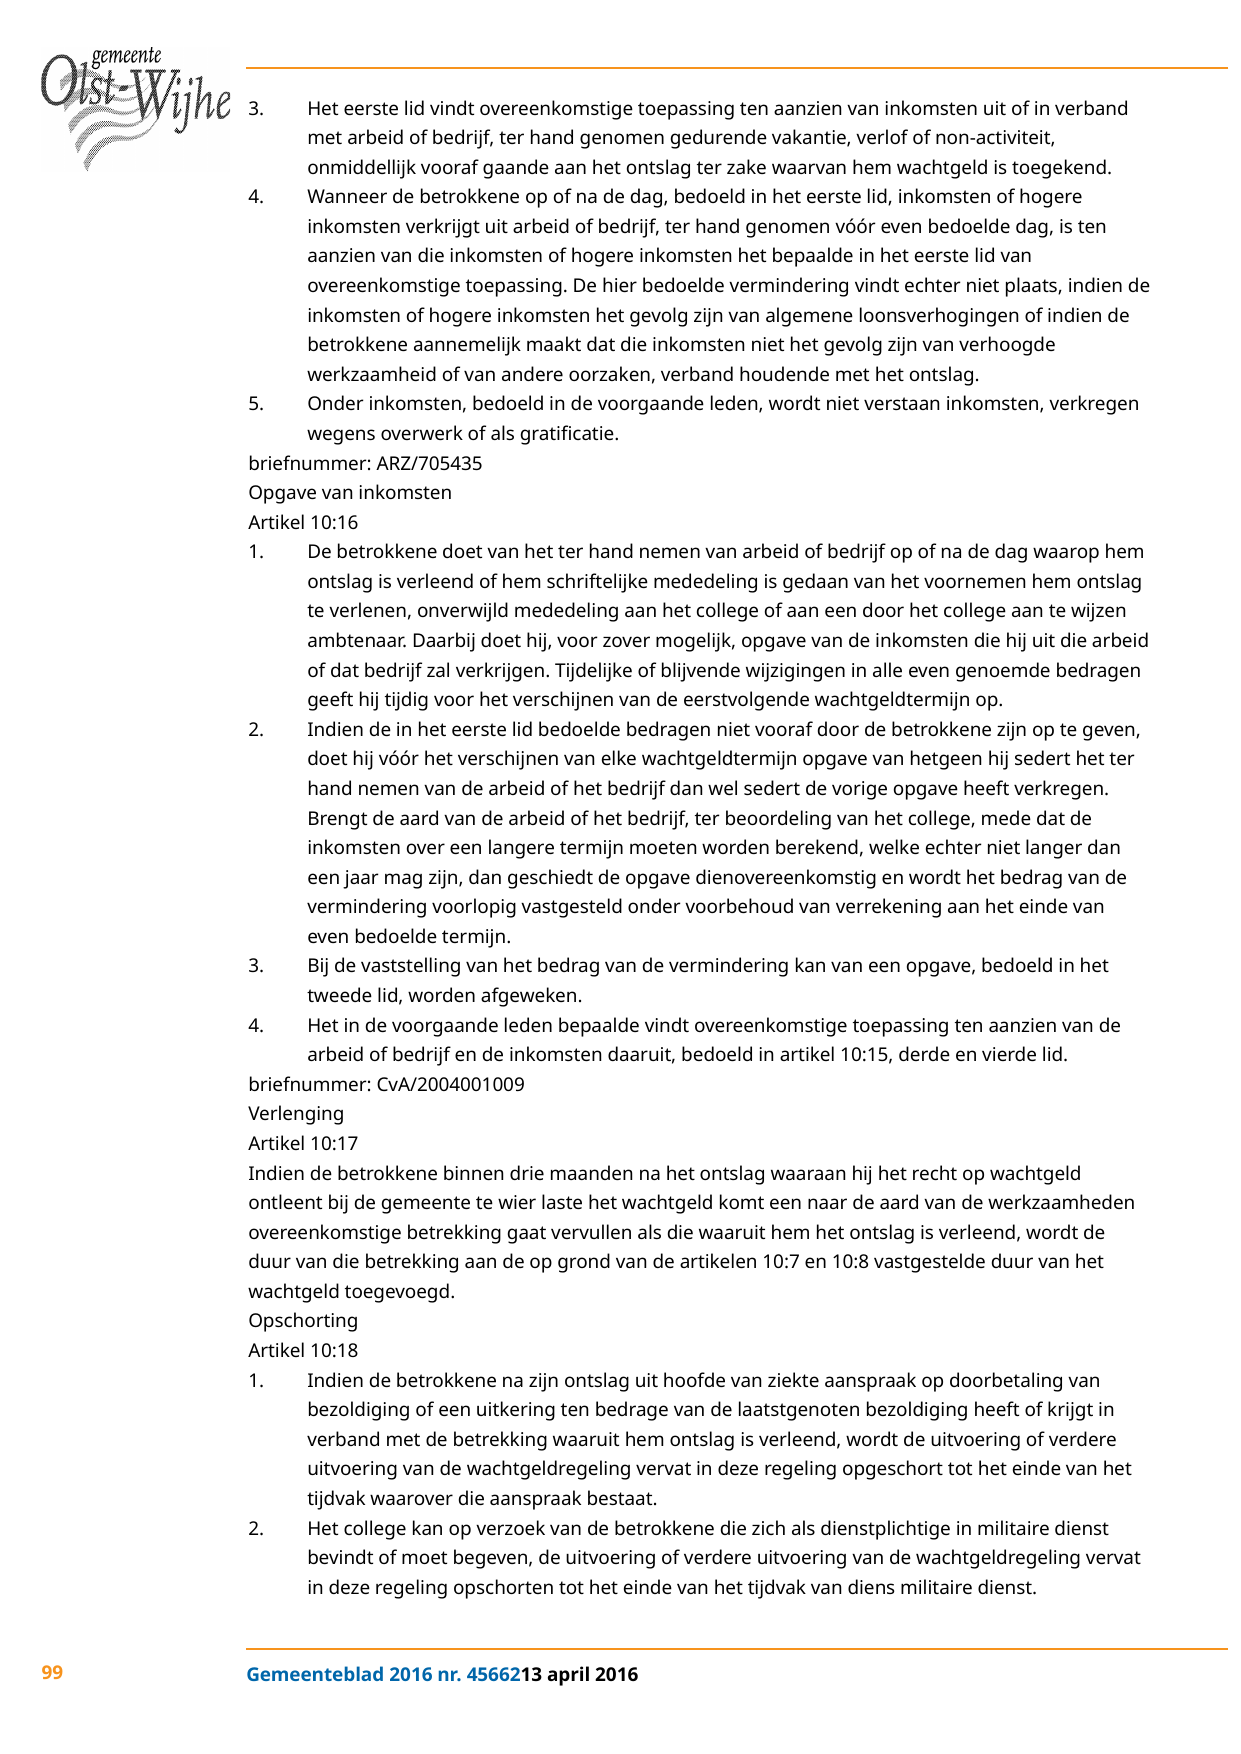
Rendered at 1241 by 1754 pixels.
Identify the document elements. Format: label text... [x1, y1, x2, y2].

text briefnummer: CvA/2004001009 [248, 1071, 1152, 1097]
text briefnummer: ARZ/705435 [248, 450, 1152, 476]
list Het eerste lid vindt overeenkomstige toepassing ten aanzien van inkomsten uit of in verband met arbeid of bedrijf, ter hand genomen gedurende vakantie, verlof of non-activiteit, onmiddellijk vooraf gaande aan het ontslag ter zake waarvan hem wachtgeld is toegekend. [248, 95, 1152, 180]
text Indien de betrokkene binnen drie maanden na het ontslag waaraan hij het recht op wachtgeld ontleent bij de gemeente te wier laste het wachtgeld komt een naar de aard van de werkzaamheden overeenkomstige betrekking gaat vervullen als die waaruit hem het ontslag is verleend, wordt de duur van die betrekking aan de op grond van de artikelen 10:7 en 10:8 vastgestelde duur van het wachtgeld toegevoegd. [248, 1160, 1152, 1304]
picture [41, 47, 231, 172]
text Verlenging [248, 1101, 1152, 1126]
list Indien de in het eerste lid bedoelde bedragen niet vooraf door de betrokkene zijn op te geven, doet hij vóór het verschijnen van elke wachtgeldtermijn opgave van hetgeen hij sedert het ter hand nemen van de arbeid of het bedrijf dan wel sedert de vorige opgave heeft verkregen. Brengt de aard van de arbeid of het bedrijf, ter beoordeling van het college, mede dat de inkomsten over een langere termijn moeten worden berekend, welke echter niet langer dan een jaar mag zijn, dan geschiedt de opgave dienovereenkomstig en wordt het bedrag van de vermindering voorlopig vastgesteld onder voorbehoud van verrekening aan het einde van even bedoelde termijn. [248, 716, 1152, 949]
text Opschorting [248, 1308, 1152, 1333]
text Artikel 10:18 [248, 1337, 1152, 1363]
list De betrokkene doet van het ter hand nemen van arbeid of bedrijf op of na de dag waarop hem ontslag is verleend of hem schriftelijke mededeling is gedaan van het voornemen hem ontslag te verlenen, onverwijld mededeling aan het college of aan een door het college aan te wijzen ambtenaar. Daarbij doet hij, voor zover mogelijk, opgave van de inkomsten die hij uit die arbeid of dat bedrijf zal verkrijgen. Tijdelijke of blijvende wijzigingen in alle even genoemde bedragen geeft hij tijdig voor het verschijnen van de eerstvolgende wachtgeldtermijn op. [248, 538, 1152, 712]
text Artikel 10:16 [248, 509, 1152, 535]
list Het college kan op verzoek van de betrokkene die zich als dienstplichtige in militaire dienst bevindt of moet begeven, de uitvoering of verdere uitvoering van de wachtgeldregeling vervat in deze regeling opschorten tot het einde van het tijdvak van diens militaire dienst. [248, 1515, 1152, 1600]
text Artikel 10:17 [248, 1130, 1152, 1156]
list Onder inkomsten, bedoeld in de voorgaande leden, wordt niet verstaan inkomsten, verkregen wegens overwerk of als gratificatie. [248, 391, 1152, 446]
list Wanneer de betrokkene op of na de dag, bedoeld in het eerste lid, inkomsten of hogere inkomsten verkrijgt uit arbeid of bedrijf, ter hand genomen vóór even bedoelde dag, is ten aanzien van die inkomsten of hogere inkomsten het bepaalde in het eerste lid van overeenkomstige toepassing. De hier bedoelde vermindering vindt echter niet plaats, indien de inkomsten of hogere inkomsten het gevolg zijn van algemene loonsverhogingen of indien de betrokkene aannemelijk maakt dat die inkomsten niet het gevolg zijn van verhoogde werkzaamheid of van andere oorzaken, verband houdende met het ontslag. [248, 183, 1152, 387]
text Opgave van inkomsten [248, 479, 1152, 505]
list Het in de voorgaande leden bepaalde vindt overeenkomstige toepassing ten aanzien van de arbeid of bedrijf en de inkomsten daaruit, bedoeld in artikel 10:15, derde en vierde lid. [248, 1012, 1152, 1067]
list Indien de betrokkene na zijn ontslag uit hoofde van ziekte aanspraak op doorbetaling van bezoldiging of een uitkering ten bedrage van de laatstgenoten bezoldiging heeft of krijgt in verband met de betrekking waaruit hem ontslag is verleend, wordt de uitvoering of verdere uitvoering van de wachtgeldregeling vervat in deze regeling opgeschort tot het einde van het tijdvak waarover die aanspraak bestaat. [248, 1367, 1152, 1511]
list Bij de vaststelling van het bedrag van de vermindering kan van een opgave, bedoeld in het tweede lid, worden afgeweken. [248, 953, 1152, 1008]
